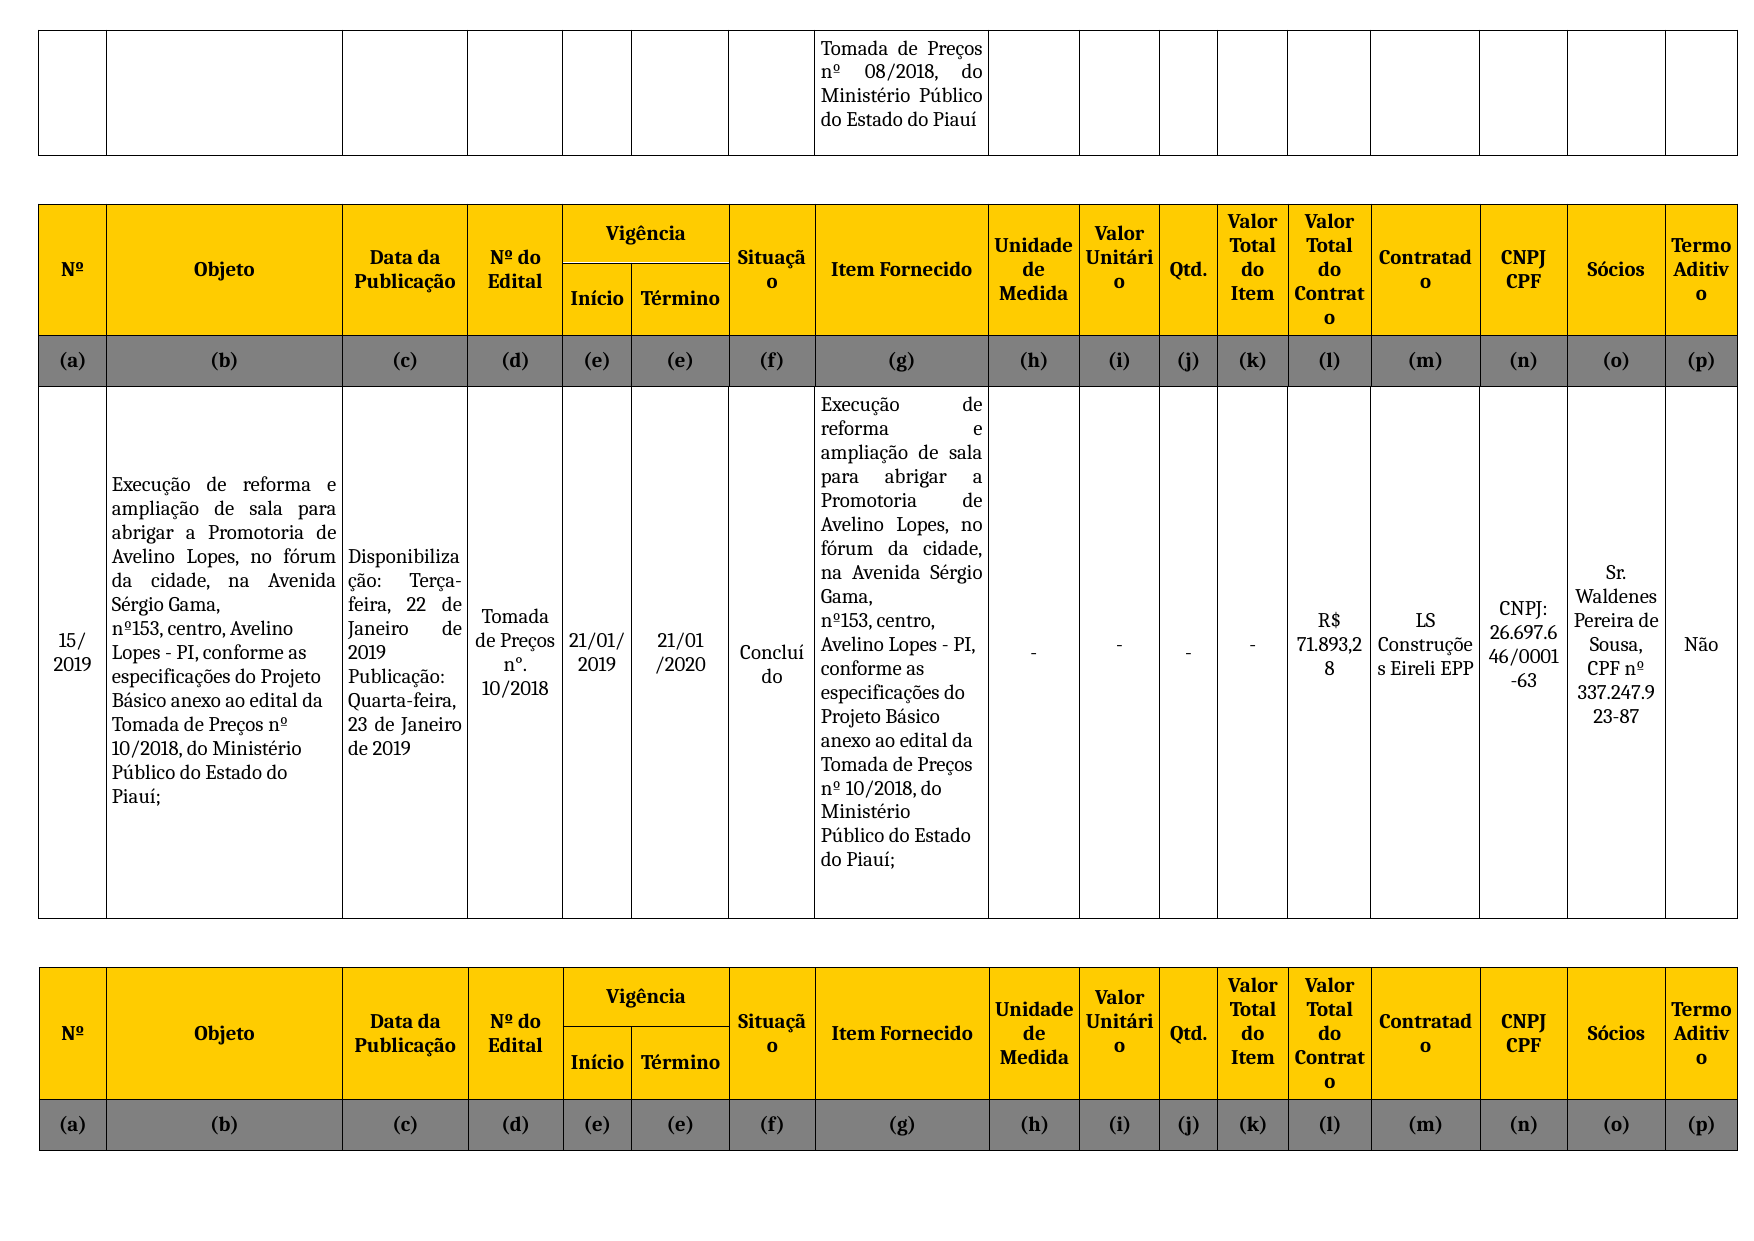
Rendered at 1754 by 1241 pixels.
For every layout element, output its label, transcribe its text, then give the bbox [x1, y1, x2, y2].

table_cell Início [563, 264, 631, 335]
table_cell (j) [1160, 1100, 1217, 1150]
table_header CNPJ CPF [1481, 968, 1567, 1099]
table_cell R$ 71.893,28 [1288, 387, 1370, 918]
table_cell (d) [468, 336, 562, 386]
table_cell 21/01/2019 [563, 387, 631, 918]
table_cell (i) [1080, 1100, 1159, 1150]
table_header Termo Aditivo [1666, 968, 1737, 1099]
table_cell - [1080, 31, 1159, 154]
table_cell (m) [1372, 1100, 1480, 1150]
table_cell [1371, 31, 1479, 154]
table_header Objeto [107, 968, 342, 1099]
table_cell (l) [1289, 1100, 1371, 1150]
table_header Unidade de Medida [989, 205, 1079, 335]
table_header Qtd. [1160, 968, 1217, 1099]
table_header Valor Total do Item [1218, 205, 1288, 335]
table_header Contratado [1372, 968, 1480, 1099]
table_cell (a) [39, 336, 106, 386]
table_cell [729, 31, 814, 154]
table_cell (a) [40, 1100, 106, 1150]
table_cell (f) [730, 1100, 815, 1150]
table_cell [39, 31, 106, 154]
table_cell (f) [730, 336, 815, 386]
table_header Valor Total do Contrato [1289, 205, 1371, 335]
table_header CNPJ CPF [1481, 205, 1567, 335]
table_cell [107, 31, 342, 154]
table_cell (b) [107, 1100, 342, 1150]
table_cell (i) [1080, 336, 1159, 386]
table_header Objeto [107, 205, 342, 335]
table_cell Concluído [729, 387, 814, 918]
table_header Sócios [1568, 968, 1665, 1099]
table_header Item Fornecido [816, 968, 989, 1099]
table_header Situação [730, 968, 815, 1099]
table_cell Execução de reforma e ampliação de sala para abrigar a Promotoria de Avelino Lopes, no fórum da cidade, na Avenida Sérgio Gama, nº153, centro, Avelino Lopes - PI, conforme as especificações do Projeto Básico anexo ao edital da Tomada de Preços nº 10/2018, do Ministério Público do Estado do Piauí; [107, 387, 342, 918]
table_cell (p) [1666, 336, 1737, 386]
table_cell - [1160, 31, 1217, 154]
table_cell (k) [1218, 1100, 1288, 1150]
table_cell (j) [1160, 336, 1217, 386]
table_header Valor Unitário [1080, 968, 1159, 1099]
table_header Termo Aditivo [1666, 205, 1737, 335]
table_cell (c) [343, 336, 467, 386]
table_cell Tomada de Preços n°. 10/2018 [468, 387, 562, 918]
table_cell LS Construções Eireli EPP [1371, 387, 1479, 918]
table_header Qtd. [1160, 205, 1217, 335]
table_header Nº do Edital [468, 205, 562, 335]
table_cell [632, 31, 728, 154]
table_header Situação [730, 205, 815, 335]
table_cell 21/01 /2020 [632, 387, 728, 918]
table_cell [563, 31, 631, 154]
table_header Item Fornecido [816, 205, 988, 335]
table_cell Término [632, 1027, 729, 1099]
table_cell [1568, 31, 1665, 154]
table_cell - [989, 387, 1079, 918]
table_cell - [989, 31, 1079, 154]
table_cell Não [1666, 387, 1737, 918]
table_cell [468, 31, 562, 154]
table_cell [343, 31, 467, 154]
table_cell (g) [816, 1100, 989, 1150]
table_cell (h) [990, 1100, 1079, 1150]
table_cell - [1160, 387, 1217, 918]
table_cell (g) [816, 336, 988, 386]
table_cell [1480, 31, 1567, 154]
table_header Nº [39, 205, 106, 335]
table_header Valor Unitário [1080, 205, 1159, 335]
table_cell - [1218, 387, 1287, 918]
table_cell [1288, 31, 1370, 154]
table_header Nº do Edital [469, 968, 563, 1099]
table_cell (e) [563, 336, 631, 386]
table_cell (c) [343, 1100, 468, 1150]
table_cell 15/ 2019 [39, 387, 106, 918]
table_cell (n) [1481, 1100, 1567, 1150]
table_cell (m) [1372, 336, 1480, 386]
table_cell - [1218, 31, 1287, 154]
table_cell (l) [1289, 336, 1371, 386]
table_cell Sr. Waldenes Pereira de Sousa, CPF nº 337.247.923-87 [1568, 387, 1665, 918]
table_cell (e) [632, 336, 729, 386]
table_cell Término [632, 264, 729, 335]
table_header Data da Publicação [343, 205, 467, 335]
table_cell (o) [1568, 1100, 1665, 1150]
table_header Unidade de Medida [990, 968, 1079, 1099]
table_header Sócios [1568, 205, 1665, 335]
table_header Contratado [1372, 205, 1480, 335]
table_cell (n) [1481, 336, 1567, 386]
table_cell (h) [989, 336, 1079, 386]
table_cell (e) [564, 1100, 631, 1150]
table_cell (e) [632, 1100, 729, 1150]
table_header Nº [40, 968, 106, 1099]
table_header Vigência [564, 968, 729, 1026]
table_cell (d) [469, 1100, 563, 1150]
table_cell Execução de reforma e ampliação de sala para abrigar a Promotoria de Avelino Lopes, no fórum da cidade, na Avenida Sérgio Gama, nº153, centro, Avelino Lopes - PI, conforme as especificações do Projeto Básico anexo ao edital da Tomada de Preços nº 10/2018, do Ministério Público do Estado do Piauí; [815, 387, 988, 918]
table_cell (b) [107, 336, 342, 386]
table_cell Início [564, 1027, 631, 1099]
table_cell (o) [1568, 336, 1665, 386]
table_header Valor Total do Item [1218, 968, 1288, 1099]
table_header Data da Publicação [343, 968, 468, 1099]
table_cell CNPJ: 26.697.646/0001-63 [1480, 387, 1567, 918]
table_cell (k) [1218, 336, 1288, 386]
table_header Valor Total do Contrato [1289, 968, 1371, 1099]
table_header Vigência [563, 205, 729, 262]
table_cell Tomada de Preços nº 08/2018, do Ministério Público do Estado do Piauí [815, 31, 988, 154]
table_cell - [1080, 387, 1159, 918]
table_cell [1666, 31, 1737, 154]
table_cell (p) [1666, 1100, 1737, 1150]
table_cell Disponibilização: Terça-feira, 22 de Janeiro de 2019 Publicação: Quarta-feira, 23 de Janeiro de 2019 [343, 387, 467, 918]
